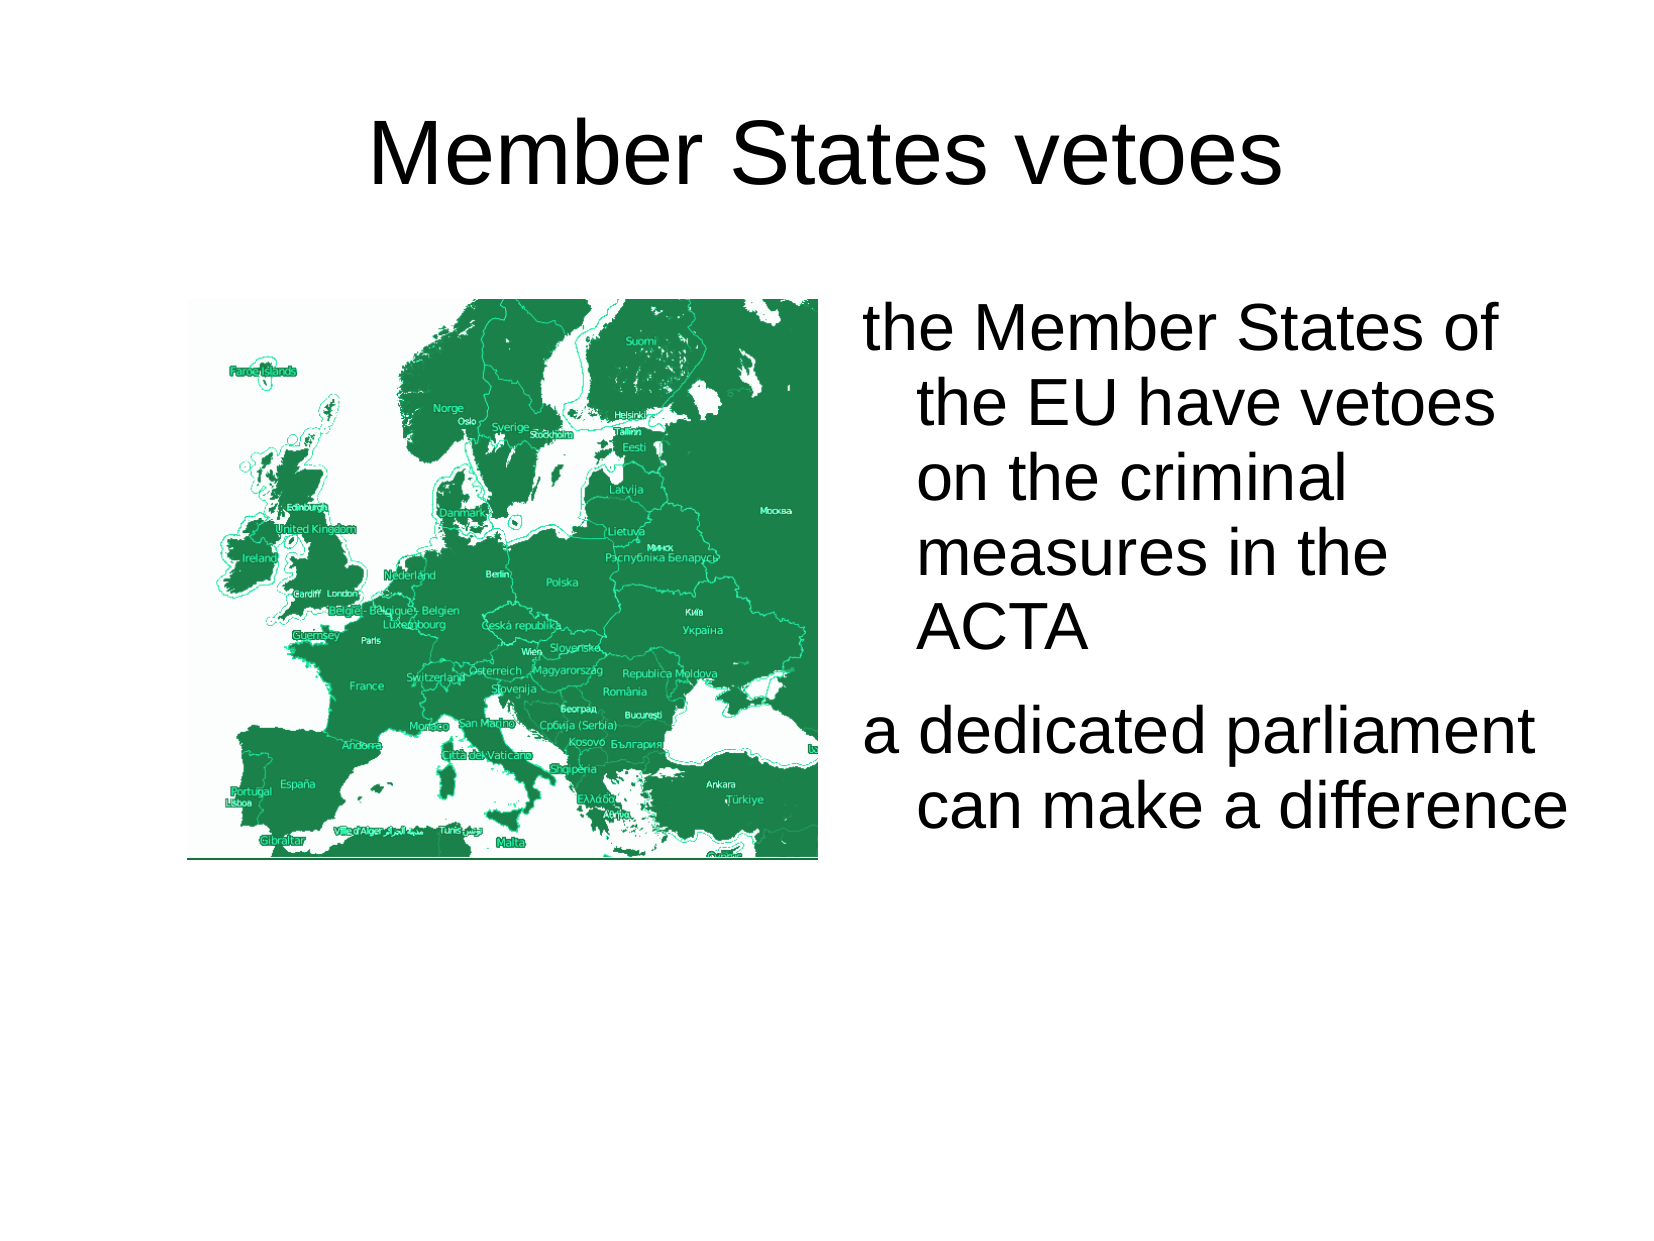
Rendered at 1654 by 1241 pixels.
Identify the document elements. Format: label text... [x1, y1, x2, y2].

title Member States vetoes [82, 49, 1571, 257]
picture [187, 299, 818, 860]
list the Member States of the EU have vetoes on the criminal measures in the ACTA a dedicated parliament can make a difference [845, 290, 1572, 1109]
